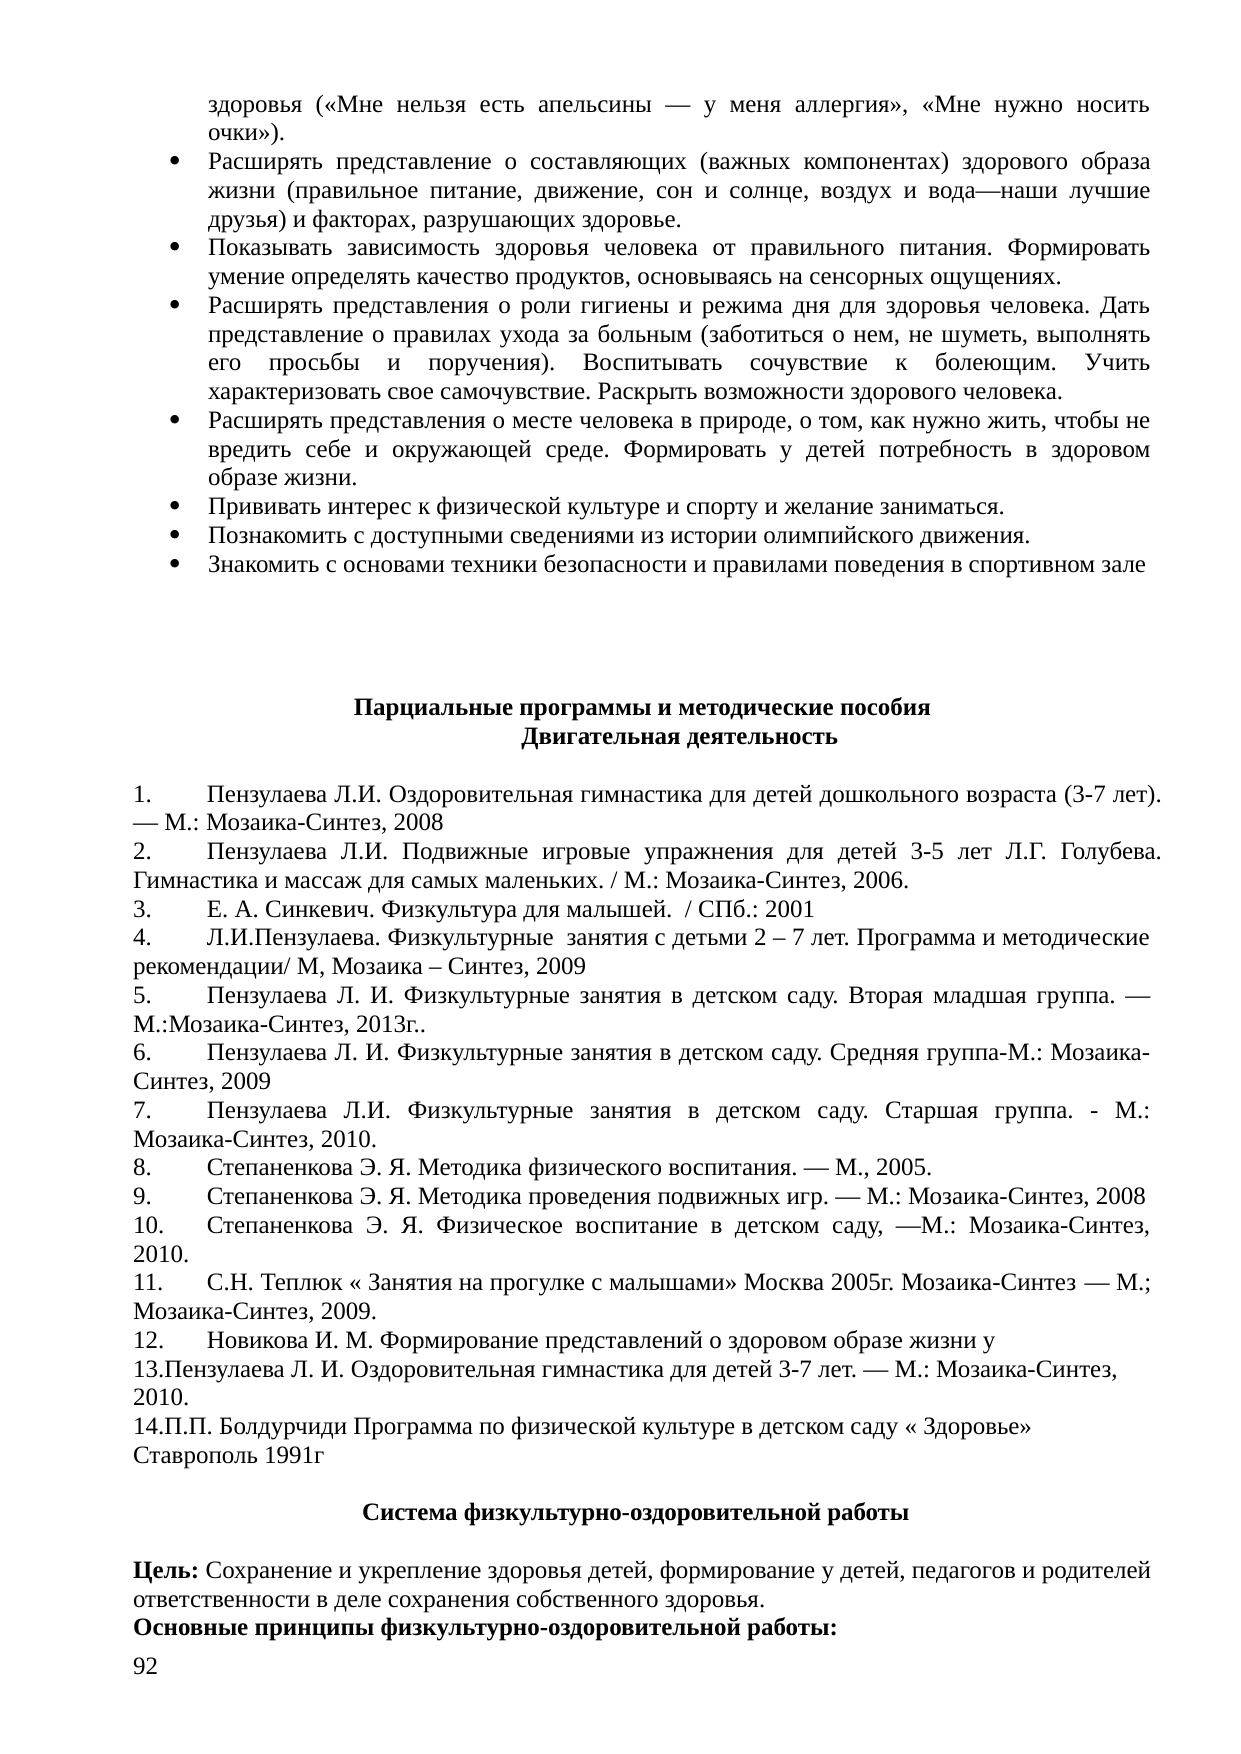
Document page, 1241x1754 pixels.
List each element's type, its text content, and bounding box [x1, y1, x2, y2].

list Е. А. Синкевич. Физкультура для малышей. / СПб.: 2001 [133, 894, 1152, 922]
text Двигательная деятельность [208, 721, 1152, 750]
list Показывать зависимость здоровья человека от правильного питания. Формировать умение определять качество продуктов, основываясь на сенсорных ощущениях. [170, 232, 1152, 290]
text Система физкультурно-оздоровительной работы [133, 1497, 1126, 1526]
list С.Н. Теплюк « Занятия на прогулке с малышами» Москва 2005г. Мозаика-Синтез — М.; Мозаика-Синтез, 2009. [133, 1267, 1152, 1325]
list Пензулаева Л. И. Физкультурные занятия в детском саду. Вторая младшая группа. — М.:Мозаика-Синтез, 2013г.. [133, 980, 1152, 1037]
list Пензулаева Л.И. Физкультурные занятия в детском саду. Старшая группа. - М.: Мозаика-Синтез, 2010. [133, 1095, 1152, 1152]
list Расширять представления о роли гигиены и режима дня для здоровья человека. Дать представление о правилах ухода за больным (заботиться о нем, не шуметь, выполнять его просьбы и поручения). Воспитывать сочувствие к болеющим. Учить характеризовать свое самочувствие. Раскрыть возможности здорового человека. [170, 290, 1152, 405]
list Расширять представление о составляющих (важных компонентах) здорового образа жизни (правильное питание, движение, сон и солнце, воздух и вода—наши лучшие друзья) и факторах, разрушающих здоровье. [170, 146, 1152, 232]
list Л.И.Пензулаева. Физкультурные занятия с детьми 2 – 7 лет. Программа и методические рекомендации/ М, Мозаика – Синтез, 2009 [133, 922, 1152, 980]
text 14.П.П. Болдурчиди Программа по физической культуре в детском саду « Здоровье» Ставрополь 1991г [133, 1411, 1152, 1469]
list здоровья («Мне нельзя есть апельсины — у меня аллергия», «Мне нужно носить очки»). [170, 89, 1152, 146]
text Парциальные программы и методические пособия [133, 692, 1152, 721]
list Прививать интерес к физической культуре и спорту и желание заниматься. [170, 491, 1152, 520]
list Пензулаева Л.И. Оздоровительная гимнастика для детей дошкольного возраста (3-7 лет). — М.: Мозаика-Синтез, 2008 [133, 779, 1163, 836]
list Расширять представления о месте человека в природе, о том, как нужно жить, чтобы не вредить себе и окружающей среде. Формировать у детей потребность в здоровом образе жизни. [170, 405, 1152, 491]
text 13.Пензулаева Л. И. Оздоровительная гимнастика для детей 3-7 лет. — М.: Мозаика-Синтез, 2010. [133, 1354, 1152, 1411]
list Пензулаева Л.И. Подвижные игровые упражнения для детей 3-5 лет Л.Г. Голубева. Гимнастика и массаж для самых маленьких. / М.: Мозаика-Синтез, 2006. [133, 836, 1163, 894]
text Основные принципы физкультурно-оздоровительной работы: [133, 1612, 1152, 1641]
list Степаненкова Э. Я. Методика проведения подвижных игр. — М.: Мозаика-Синтез, 2008 [133, 1181, 1152, 1210]
list Степаненкова Э. Я. Физическое воспитание в детском саду, —М.: Мозаика-Синтез, 2010. [133, 1210, 1152, 1267]
list Степаненкова Э. Я. Методика физического воспитания. — М., 2005. [133, 1152, 1152, 1181]
list Знакомить с основами техники безопасности и правилами поведения в спортивном зале [170, 549, 1152, 577]
list Новикова И. М. Формирование представлений о здоровом образе жизни у [133, 1325, 1152, 1354]
text Цель: Сохранение и укрепление здоровья детей, формирование у детей, педагогов и родителей ответственности в деле сохранения собственного здоровья. [133, 1555, 1152, 1612]
list Познакомить с доступными сведениями из истории олимпийского движения. [170, 520, 1152, 549]
list Пензулаева Л. И. Физкультурные занятия в детском саду. Средняя группа-М.: Мозаика-Синтез, 2009 [133, 1037, 1152, 1095]
